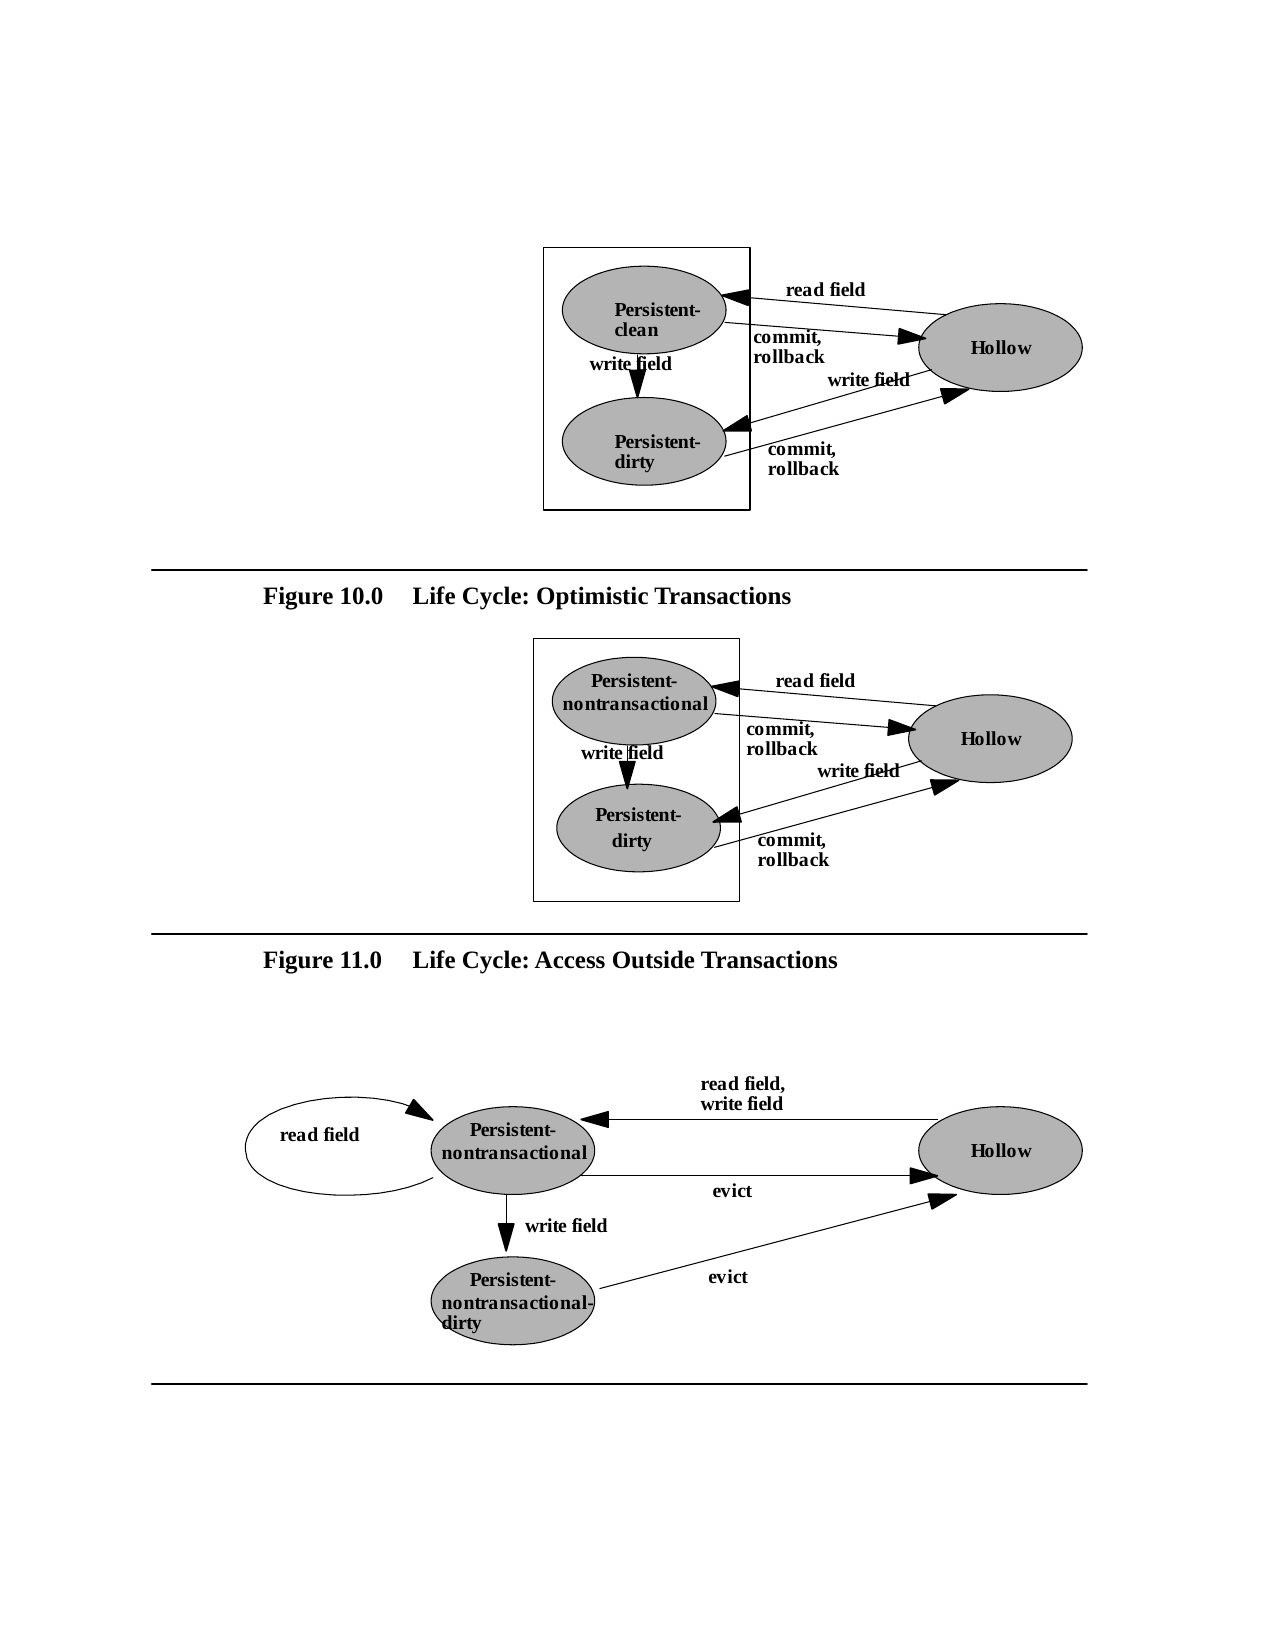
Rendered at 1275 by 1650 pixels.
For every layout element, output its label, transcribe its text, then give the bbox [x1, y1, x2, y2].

text Figure 11.0 Life Cycle: Access Outside Transactions [262, 945, 1125, 973]
text Figure 10.0 Life Cycle: Optimistic Transactions [262, 581, 1125, 609]
